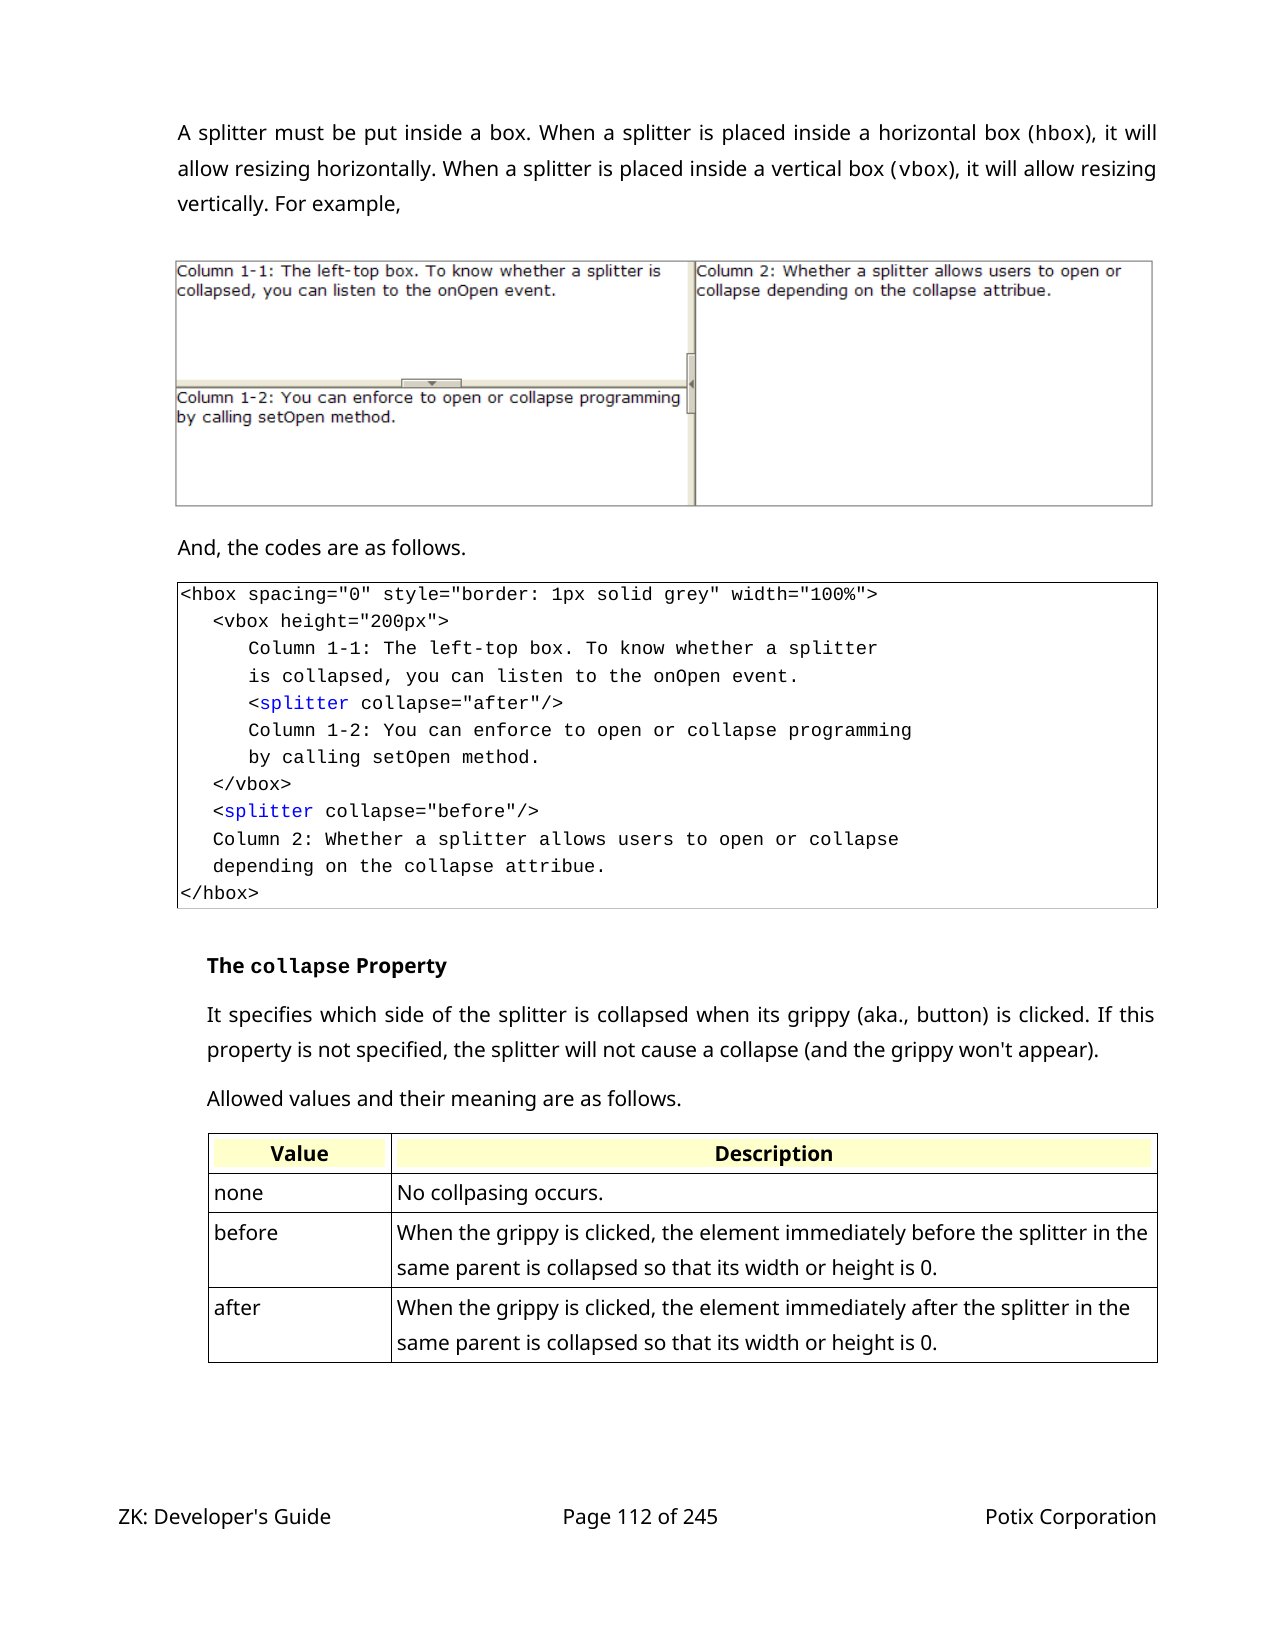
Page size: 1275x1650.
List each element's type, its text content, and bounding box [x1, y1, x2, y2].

text <splitter collapse="after"/> [178, 691, 1157, 715]
text Column 2: Whether a splitter allows users to open or collapse [178, 827, 1157, 851]
table_cell after [209, 1288, 391, 1362]
text </hbox> [178, 881, 1157, 908]
text <hbox spacing="0" style="border: 1px solid grey" width="100%"> [178, 583, 1157, 606]
text </vbox> [178, 772, 1157, 796]
table_cell before [209, 1213, 391, 1287]
table_cell none [209, 1174, 391, 1212]
subtitle The collapse Property [207, 951, 1157, 979]
text It specifies which side of the splitter is collapsed when its grippy (aka., button) is clicked. If this property is not specified, the splitter will not cause a collapse (and the grippy won't appear). [207, 1000, 1157, 1063]
table_cell When the grippy is clicked, the element immediately before the splitter in the same parent is collapsed so that its width or height is 0. [392, 1213, 1157, 1287]
text by calling setOpen method. [178, 745, 1157, 769]
text And, the codes are as follows. [177, 533, 1157, 561]
table_header Value [209, 1134, 391, 1173]
text Column 1-1: The left-top box. To know whether a splitter [178, 636, 1157, 661]
text Column 1-2: You can enforce to open or collapse programming [178, 718, 1157, 742]
table_cell When the grippy is clicked, the element immediately after the splitter in the same parent is collapsed so that its width or height is 0. [392, 1288, 1157, 1362]
picture [173, 257, 1154, 509]
text Allowed values and their meaning are as follows. [207, 1084, 1157, 1112]
table_cell No collpasing occurs. [392, 1174, 1157, 1212]
text A splitter must be put inside a box. When a splitter is placed inside a horizontal box (hbox), it will allow resizing horizontally. When a splitter is placed inside a vertical box (vbox), it will allow resizing vertically. For example, [177, 118, 1157, 217]
table_header Description [392, 1134, 1157, 1173]
text is collapsed, you can listen to the onOpen event. [178, 663, 1157, 688]
text depending on the collapse attribue. [178, 854, 1157, 878]
text <vbox height="200px"> [178, 609, 1157, 633]
text <splitter collapse="before"/> [178, 799, 1157, 824]
